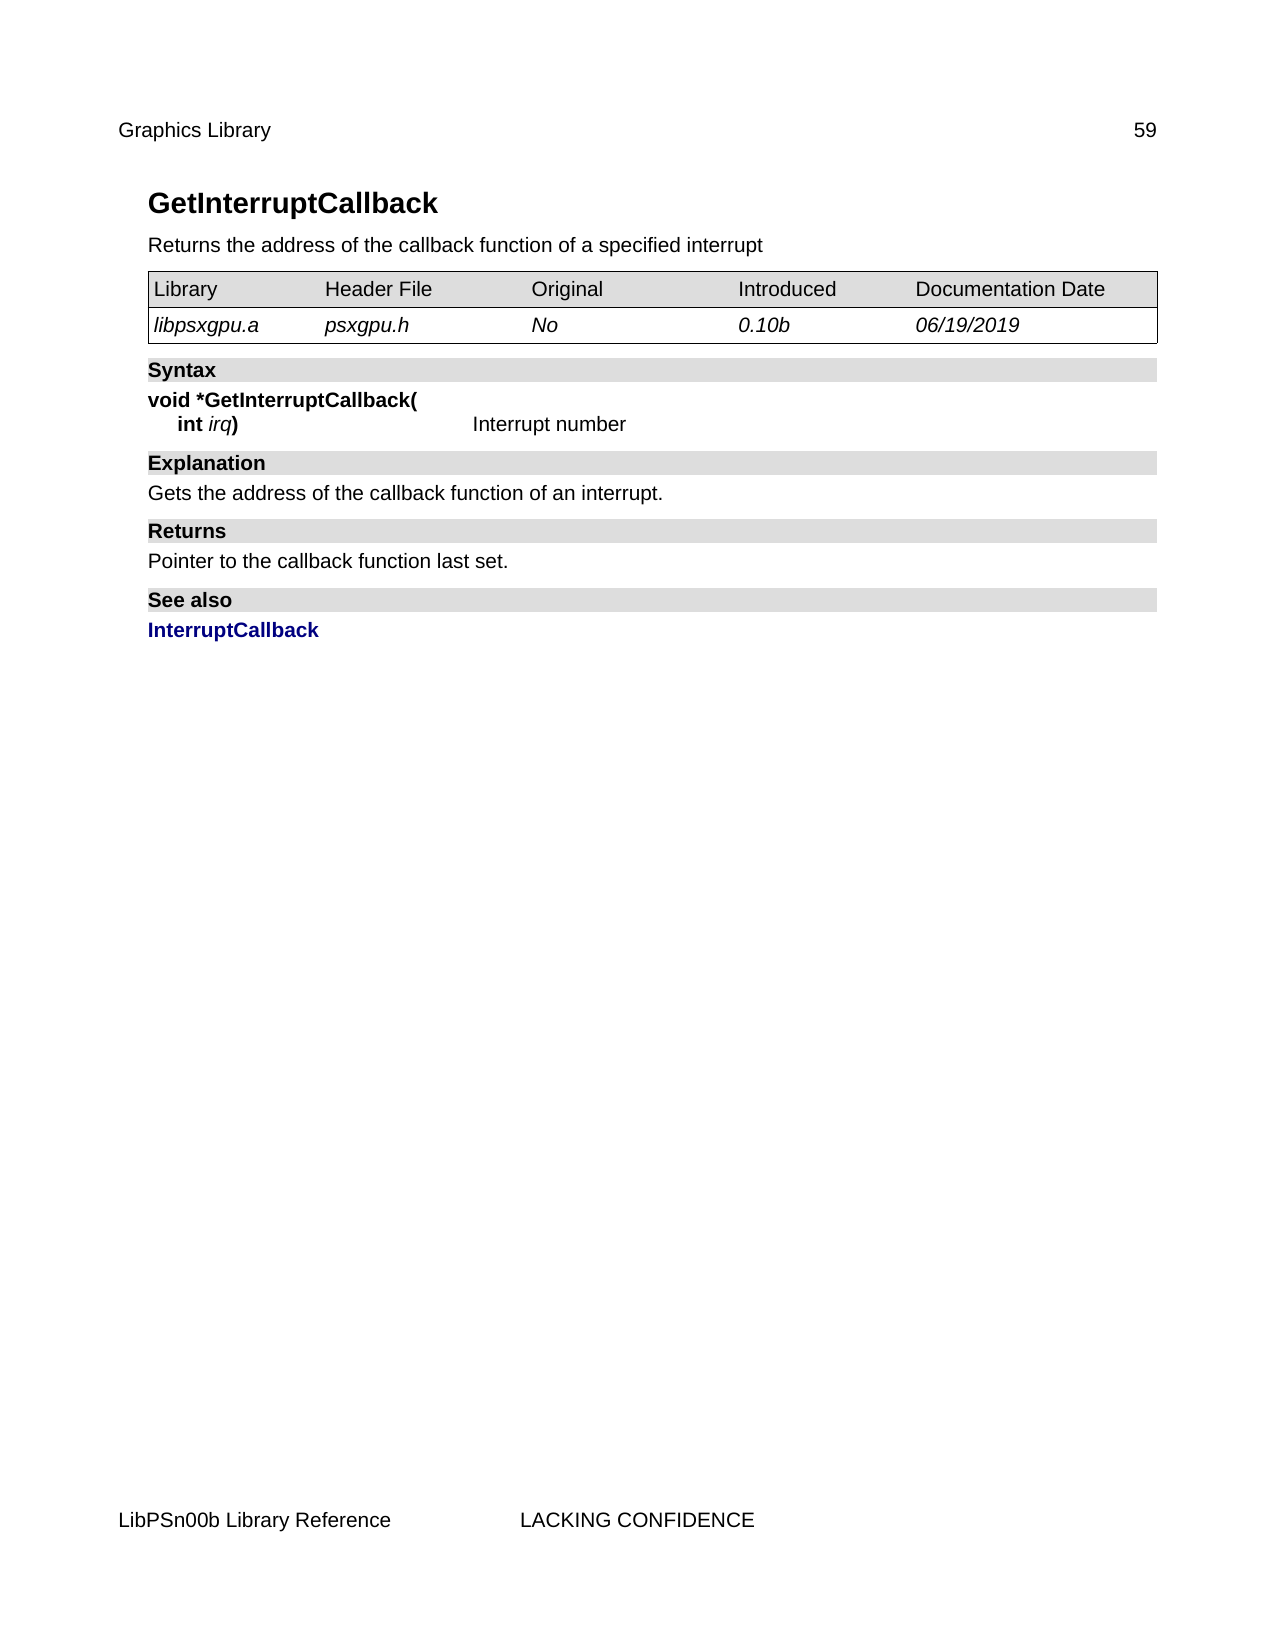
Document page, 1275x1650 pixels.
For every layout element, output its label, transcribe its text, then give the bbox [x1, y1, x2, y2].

text Pointer to the callback function last set. [148, 549, 1157, 573]
subtitle Syntax [148, 358, 1157, 382]
text int irq) Interrupt number [148, 412, 1157, 436]
subtitle Explanation [148, 451, 1157, 475]
text Returns the address of the callback function of a specified interrupt [148, 232, 1157, 256]
subtitle Returns [148, 519, 1157, 543]
text libpsxgpu.a psxgpu.h No 0.10b 06/19/2019 [149, 308, 1157, 343]
subtitle GetInterruptCallback [148, 186, 1157, 220]
text Library Header File Original Introduced Documentation Date [149, 272, 1157, 307]
subtitle See also [148, 588, 1157, 612]
text void *GetInterruptCallback( [148, 388, 1157, 412]
text InterruptCallback [148, 618, 1157, 642]
text Gets the address of the callback function of an interrupt. [148, 481, 1157, 504]
